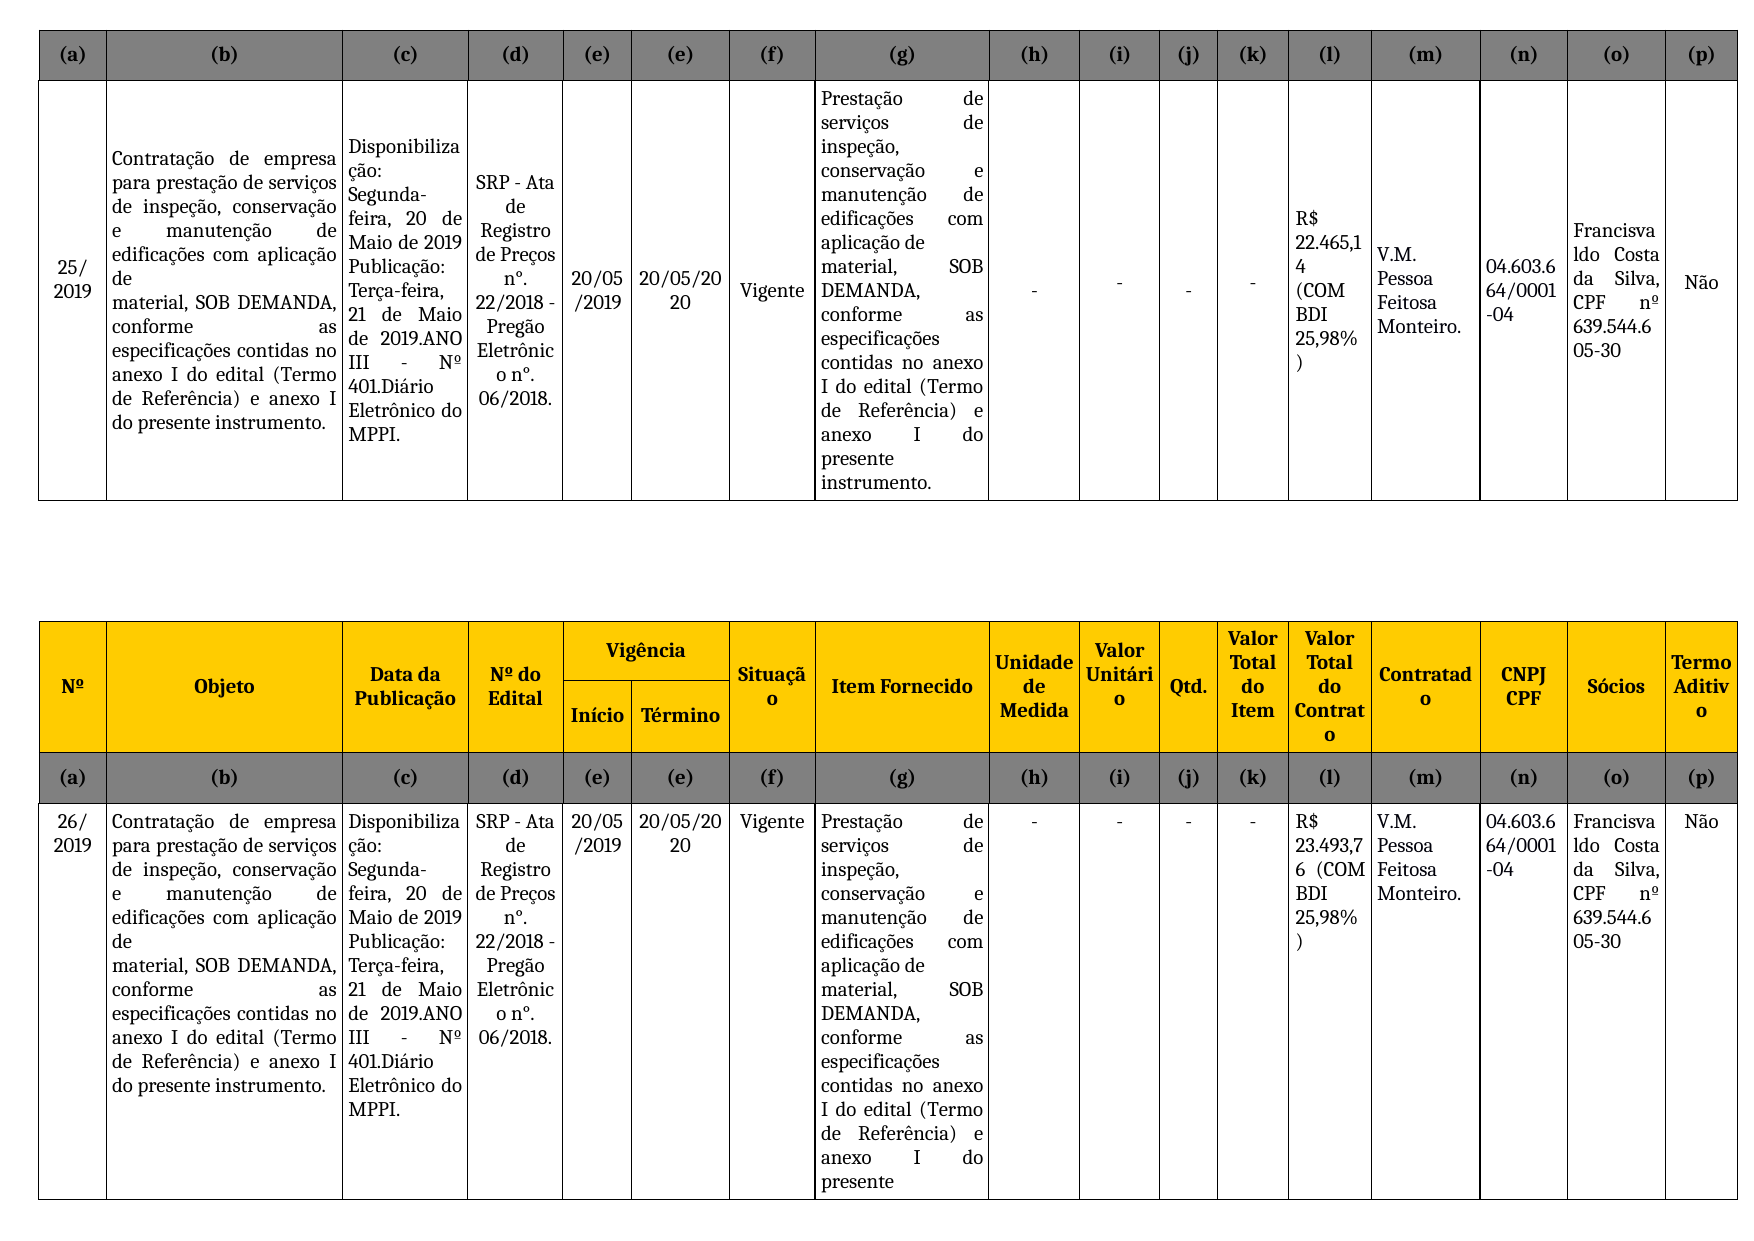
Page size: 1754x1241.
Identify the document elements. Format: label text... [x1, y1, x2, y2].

table_cell (e) [564, 31, 631, 80]
table_cell (k) [1218, 31, 1288, 80]
table_cell (a) [40, 31, 106, 80]
table_cell (j) [1160, 31, 1217, 80]
table_cell - [989, 81, 1079, 500]
table_cell Não [1666, 804, 1737, 1199]
table_cell (d) [469, 753, 563, 803]
table_cell (b) [107, 31, 342, 80]
table_cell Prestação de serviços de inspeção, conservação e manutenção de edificações com aplicação de material, SOB DEMANDA, conforme as especificações contidas no anexo I do edital (Termo de Referência) e anexo I do presente [816, 804, 988, 1199]
table_cell Disponibilização: Segunda-feira, 20 de Maio de 2019 Publicação: Terça-feira, 21 de Maio de 2019.ANO III - Nº 401.Diário Eletrônico do MPPI. [343, 804, 467, 1199]
table_cell (e) [632, 753, 729, 803]
table_cell Contratação de empresa para prestação de serviços de inspeção, conservação e manutenção de edificações com aplicação de material, SOB DEMANDA, conforme as especificações contidas no anexo I do edital (Termo de Referência) e anexo I do presente instrumento. [107, 804, 342, 1199]
table_header Objeto [107, 622, 342, 752]
table_cell (f) [730, 31, 815, 80]
table_header Nº do Edital [469, 622, 563, 752]
table_cell 25/ 2019 [39, 81, 106, 500]
table_cell - [1218, 81, 1288, 500]
table_cell Vigente [730, 804, 814, 1199]
table_cell (a) [40, 753, 106, 803]
table_header Unidade de Medida [990, 622, 1079, 752]
table_cell (i) [1080, 31, 1159, 80]
table_cell (o) [1568, 753, 1665, 803]
table_cell 20/05/2019 [563, 81, 631, 500]
table_cell (o) [1568, 31, 1665, 80]
table_cell R$ 22.465,14 (COM BDI 25,98%) [1289, 81, 1371, 500]
table_cell - [1160, 804, 1217, 1199]
table_header Item Fornecido [816, 622, 989, 752]
table_cell V.M. Pessoa Feitosa Monteiro. [1372, 804, 1479, 1199]
table_header Valor Total do Contrato [1289, 622, 1371, 752]
table_cell (l) [1289, 31, 1371, 80]
table_header Nº [40, 622, 106, 752]
table_cell (h) [990, 31, 1079, 80]
table_cell Francisvaldo Costa da Silva, CPF nº 639.544.605-30 [1568, 804, 1665, 1199]
table_cell Término [632, 681, 729, 752]
table_cell (g) [816, 753, 989, 803]
table_cell 26/ 2019 [39, 804, 106, 1199]
table_cell Vigente [730, 81, 814, 500]
table_cell Francisvaldo Costa da Silva, CPF nº 639.544.605-30 [1568, 81, 1665, 500]
table_cell 20/05/2020 [632, 804, 729, 1199]
table_cell (f) [730, 753, 815, 803]
table_cell - [1160, 81, 1217, 500]
table_cell (c) [343, 31, 468, 80]
table_cell Prestação de serviços de inspeção, conservação e manutenção de edificações com aplicação de material, SOB DEMANDA, conforme as especificações contidas no anexo I do edital (Termo de Referência) e anexo I do presente instrumento. [816, 81, 988, 500]
table_cell (e) [564, 753, 631, 803]
table_cell (j) [1160, 753, 1217, 803]
table_cell Contratação de empresa para prestação de serviços de inspeção, conservação e manutenção de edificações com aplicação de material, SOB DEMANDA, conforme as especificações contidas no anexo I do edital (Termo de Referência) e anexo I do presente instrumento. [107, 81, 342, 500]
table_cell (p) [1666, 31, 1737, 80]
table_header Qtd. [1160, 622, 1217, 752]
table_cell (k) [1218, 753, 1288, 803]
table_header Data da Publicação [343, 622, 468, 752]
table_cell SRP - Ata de Registro de Preços n°. 22/2018 - Pregão Eletrônico n°. 06/2018. [468, 81, 562, 500]
table_cell (h) [990, 753, 1079, 803]
table_cell Disponibilização: Segunda-feira, 20 de Maio de 2019 Publicação: Terça-feira, 21 de Maio de 2019.ANO III - Nº 401.Diário Eletrônico do MPPI. [343, 81, 467, 500]
table_cell V.M. Pessoa Feitosa Monteiro. [1372, 81, 1479, 500]
table_cell (i) [1080, 753, 1159, 803]
table_cell (e) [632, 31, 729, 80]
table_cell R$ 23.493,76 (COM BDI 25,98%) [1289, 804, 1371, 1199]
table_cell (p) [1666, 753, 1737, 803]
table_cell (m) [1372, 31, 1480, 80]
table_cell (b) [107, 753, 342, 803]
table_cell (n) [1481, 753, 1567, 803]
table_cell (m) [1372, 753, 1480, 803]
table_header Valor Unitário [1080, 622, 1159, 752]
table_header Vigência [564, 622, 729, 680]
table_cell Início [564, 681, 631, 752]
table_cell 04.603.664/0001-04 [1481, 81, 1567, 500]
table_cell (c) [343, 753, 468, 803]
table_header Sócios [1568, 622, 1665, 752]
table_cell (g) [816, 31, 989, 80]
table_cell - [989, 804, 1079, 1199]
table_header CNPJ CPF [1481, 622, 1567, 752]
table_cell (l) [1289, 753, 1371, 803]
table_cell - [1080, 804, 1159, 1199]
table_cell SRP - Ata de Registro de Preços n°. 22/2018 - Pregão Eletrônico n°. 06/2018. [468, 804, 562, 1199]
table_cell 20/05/2019 [563, 804, 631, 1199]
table_cell 20/05/2020 [632, 81, 729, 500]
table_cell - [1218, 804, 1288, 1199]
table_cell (n) [1481, 31, 1567, 80]
table_header Contratado [1372, 622, 1480, 752]
table_header Termo Aditivo [1666, 622, 1737, 752]
table_header Situação [730, 622, 815, 752]
table_cell 04.603.664/0001-04 [1481, 804, 1567, 1199]
table_cell Não [1666, 81, 1737, 500]
table_header Valor Total do Item [1218, 622, 1288, 752]
table_cell (d) [469, 31, 563, 80]
table_cell - [1080, 81, 1159, 500]
